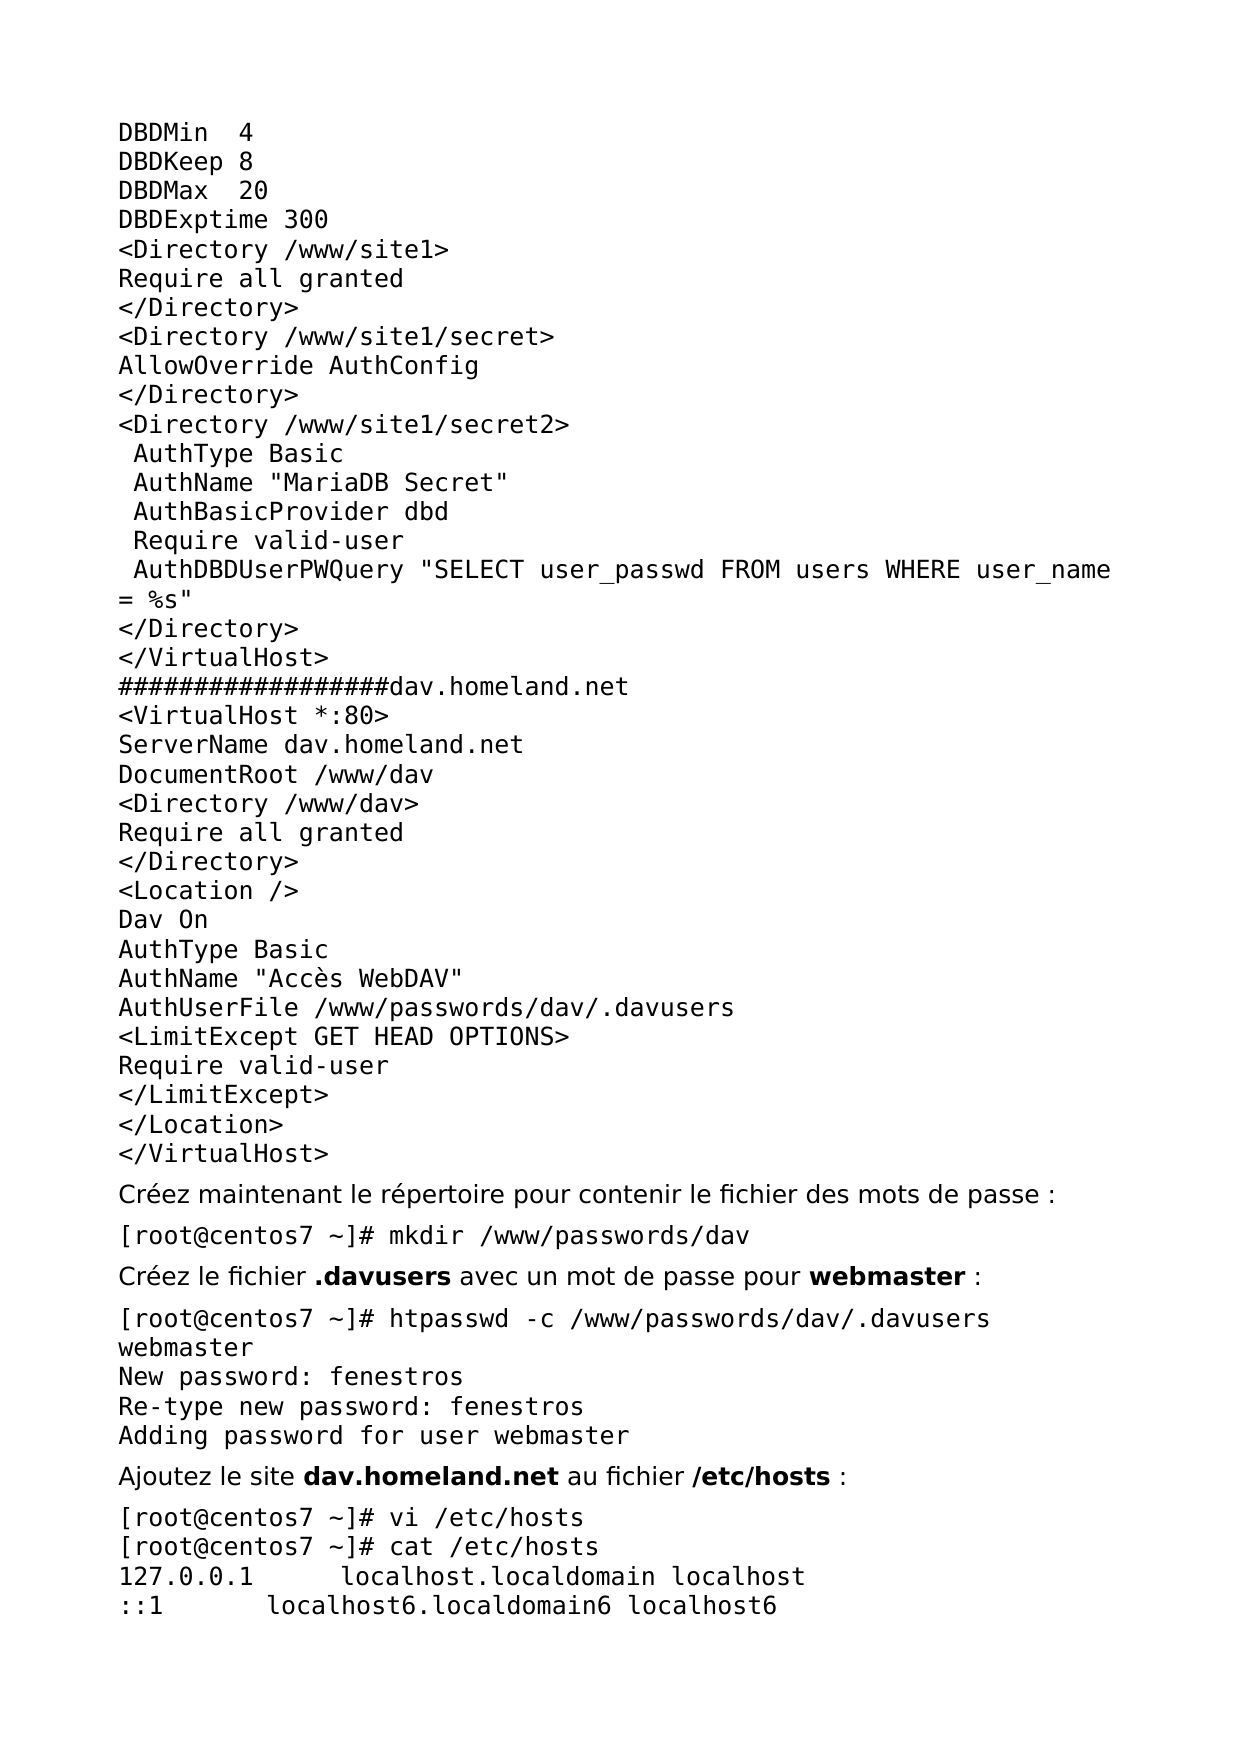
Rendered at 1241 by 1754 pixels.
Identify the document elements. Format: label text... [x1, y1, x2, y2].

text [root@centos7 ~]# htpasswd -c /www/passwords/dav/.davusers webmaster New password: fenestros Re-type new password: fenestros Adding password for user webmaster [118, 1304, 1122, 1450]
text Créez maintenant le répertoire pour contenir le fichier des mots de passe : [118, 1180, 1122, 1209]
text [root@centos7 ~]# vi /etc/hosts [root@centos7 ~]# cat /etc/hosts 127.0.0.1 localhost.localdomain localhost ::1 localhost6.localdomain6 localhost6 [118, 1503, 1122, 1620]
text DBDMin 4 DBDKeep 8 DBDMax 20 DBDExptime 300 <Directory /www/site1> Require all granted </Directory> <Directory /www/site1/secret> AllowOverride AuthConfig </Directory> <Directory /www/site1/secret2> AuthType Basic AuthName "MariaDB Secret" AuthBasicProvider dbd Require valid-user AuthDBDUserPWQuery "SELECT user_passwd FROM users WHERE user_name = %s" </Directory> </VirtualHost> ##################dav.homeland.net <VirtualHost *:80> ServerName dav.homeland.net DocumentRoot /www/dav <Directory /www/dav> Require all granted </Directory> <Location /> Dav On AuthType Basic AuthName "Accès WebDAV" AuthUserFile /www/passwords/dav/.davusers <LimitExcept GET HEAD OPTIONS> Require valid-user </LimitExcept> </Location> </VirtualHost> [118, 118, 1122, 1168]
text [root@centos7 ~]# mkdir /www/passwords/dav [118, 1222, 1122, 1251]
text Ajoutez le site dav.homeland.net au fichier /etc/hosts : [118, 1462, 1122, 1491]
text Créez le fichier .davusers avec un mot de passe pour webmaster : [118, 1262, 1122, 1292]
